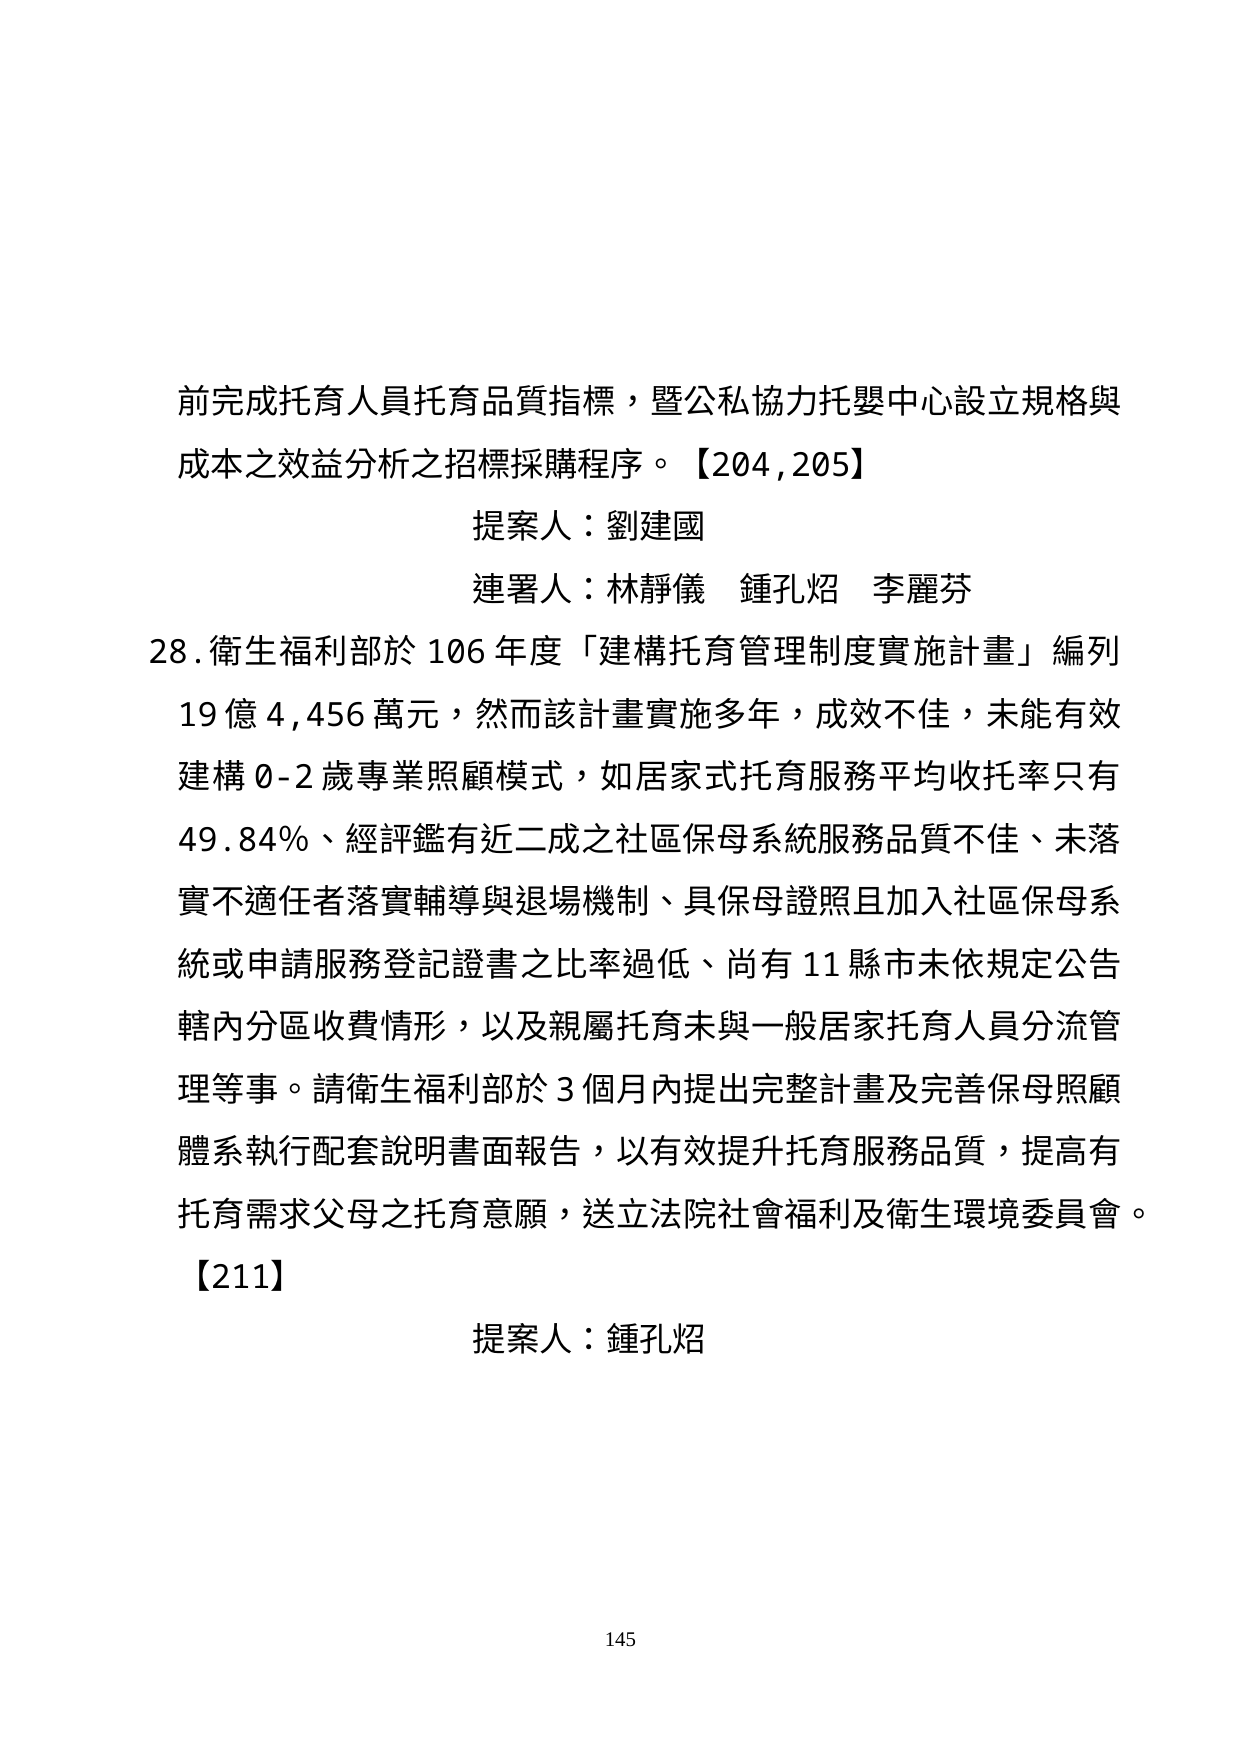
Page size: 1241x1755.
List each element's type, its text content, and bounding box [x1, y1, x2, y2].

text 提案人：劉建國 [118, 483, 1122, 545]
text 連署人：林靜儀 鍾孔炤 李麗芬 [118, 545, 1122, 608]
text 28.衛生福利部於106年度「建構托育管理制度實施計畫」編列19億4,456萬元，然而該計畫實施多年，成效不佳，未能有效建構0-2歲專業照顧模式，如居家式托育服務平均收托率只有49.84％、經評鑑有近二成之社區保母系統服務品質不佳、未落實不適任者落實輔導與退場機制、具保母證照且加入社區保母系統或申請服務登記證書之比率過低、尚有11縣市未依規定公告轄內分區收費情形，以及親屬托育未與一般居家托育人員分流管理等事。請衛生福利部於3個月內提出完整計畫及完善保母照顧體系執行配套說明書面報告，以有效提升托育服務品質，提高有托育需求父母之托育意願，送立法院社會福利及衛生環境委員會。【211】 [148, 608, 1122, 1295]
text 前完成托育人員托育品質指標，暨公私協力托嬰中心設立規格與成本之效益分析之招標採購程序。【204,205】 [148, 358, 1122, 483]
text 提案人：鍾孔炤 [118, 1295, 1122, 1358]
